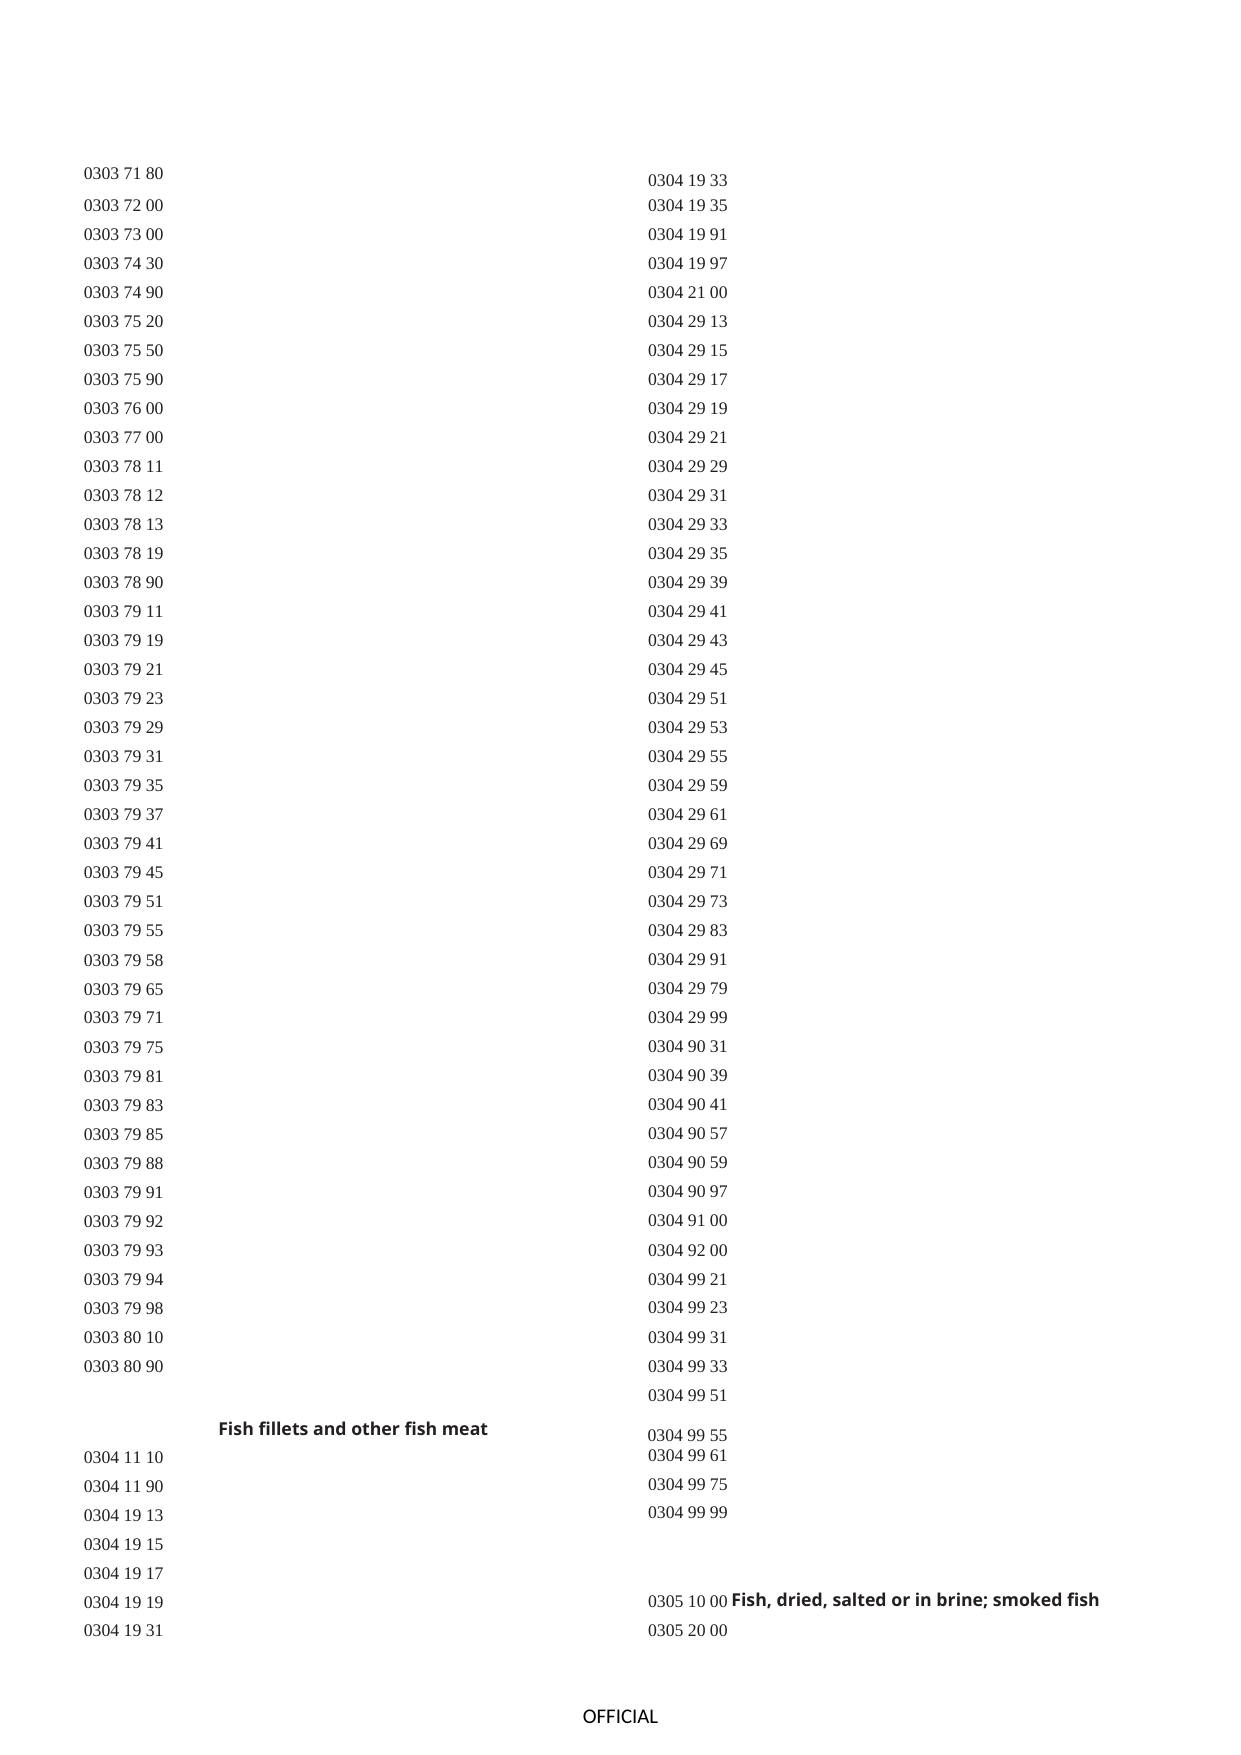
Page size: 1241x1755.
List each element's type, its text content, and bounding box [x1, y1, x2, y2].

table_cell 0303 79 92 [79, 1207, 405, 1236]
table_cell 0304 29 33 [405, 510, 732, 539]
table_cell 0304 29 99 [405, 1004, 732, 1032]
table_cell 0304 29 39 [405, 568, 732, 597]
table_cell 0304 99 51 [405, 1381, 732, 1409]
table_cell 0304 90 57 [405, 1120, 732, 1148]
table_cell 0303 79 35 [79, 771, 405, 800]
table_cell 0304 29 91 [405, 945, 732, 974]
table_cell 0303 79 51 [79, 888, 405, 916]
table_cell 0303 79 83 [79, 1091, 405, 1119]
table_cell 0304 29 61 [405, 800, 732, 829]
table_cell 0304 11 10 [79, 1441, 405, 1471]
table_cell 0305 20 00 [405, 1617, 732, 1640]
table_cell 0303 79 58 [79, 945, 405, 974]
table_cell 0303 73 00 [79, 220, 405, 249]
table_cell 0303 79 93 [79, 1236, 405, 1265]
table_cell 0304 99 23 [405, 1294, 732, 1323]
table_cell 0303 75 50 [79, 336, 405, 365]
table_cell [79, 1381, 405, 1409]
table_cell 0303 79 29 [79, 713, 405, 742]
table_cell 0303 79 45 [79, 858, 405, 887]
table_cell 0303 78 19 [79, 539, 405, 568]
table_cell 0304 21 00 [405, 278, 732, 307]
table_cell 0304 29 29 [405, 452, 732, 481]
table_cell 0303 80 10 [79, 1323, 405, 1352]
table_cell 0304 29 51 [405, 684, 732, 713]
table_cell 0304 29 43 [405, 626, 732, 655]
table_cell 0303 79 85 [79, 1120, 405, 1148]
table_cell 0303 78 13 [79, 510, 405, 539]
table_cell 0304 29 55 [405, 742, 732, 771]
table_cell 0304 19 19 [79, 1588, 405, 1617]
table_cell 0303 78 11 [79, 452, 405, 481]
table_cell 0303 79 91 [79, 1178, 405, 1207]
table_cell 0304 11 90 [79, 1471, 405, 1499]
table_cell 0304 19 17 [79, 1559, 405, 1587]
table_cell 0304 29 41 [405, 597, 732, 626]
table_cell 0304 90 59 [405, 1149, 732, 1178]
table_cell 0303 79 55 [79, 916, 405, 945]
table_cell 0303 79 98 [79, 1294, 405, 1323]
table_cell 0303 79 88 [79, 1149, 405, 1178]
table_cell 0303 75 90 [79, 365, 405, 394]
table_cell 0303 75 20 [79, 307, 405, 336]
table_cell 0304 91 00 [405, 1207, 732, 1236]
table_cell 0304 99 21 [405, 1265, 732, 1294]
subtitle Fish, dried, salted or in brine; smoked fish [732, 1588, 1172, 1612]
table_cell 0303 79 71 [79, 1004, 405, 1032]
table_cell 0303 79 41 [79, 829, 405, 858]
table_cell 0304 99 61 [405, 1441, 732, 1471]
table_cell 0304 29 31 [405, 481, 732, 510]
table_cell 0303 79 37 [79, 800, 405, 829]
table_cell 0304 90 39 [405, 1062, 732, 1091]
table_cell 0304 99 99 [405, 1500, 732, 1530]
table_cell 0304 29 45 [405, 655, 732, 684]
table_cell 0303 79 31 [79, 742, 405, 771]
table_cell 0304 90 41 [405, 1091, 732, 1119]
table_cell 0304 29 79 [405, 975, 732, 1003]
table_cell 0304 19 15 [79, 1530, 405, 1559]
table_cell 0303 79 75 [79, 1033, 405, 1062]
table_cell Fish fillets and other fish meat 0304 99 55 [79, 1410, 732, 1441]
table_cell 0304 29 21 [405, 423, 732, 452]
table_cell 0304 19 97 [405, 249, 732, 278]
table_cell 0304 29 15 [405, 336, 732, 365]
table_cell 0303 72 00 [79, 191, 405, 220]
table_cell 0303 79 11 [79, 597, 405, 626]
table_cell 0303 78 90 [79, 568, 405, 597]
table_cell 0303 77 00 [79, 423, 405, 452]
table_cell [405, 1530, 732, 1559]
table_cell 0304 29 83 [405, 916, 732, 945]
table_cell 0303 79 23 [79, 684, 405, 713]
table_cell 0304 29 69 [405, 829, 732, 858]
table_cell 0303 76 00 [79, 394, 405, 423]
table_cell 0304 29 59 [405, 771, 732, 800]
table_cell 0304 29 53 [405, 713, 732, 742]
table_cell 0304 90 97 [405, 1178, 732, 1207]
table_cell 0304 29 71 [405, 858, 732, 887]
table_cell 0304 99 31 [405, 1323, 732, 1352]
table_cell 0303 74 90 [79, 278, 405, 307]
table_cell 0304 19 13 [79, 1500, 405, 1530]
table_cell 0304 29 19 [405, 394, 732, 423]
table_header 0303 71 80 [79, 163, 405, 191]
table_cell 0303 74 30 [79, 249, 405, 278]
table_cell 0303 79 94 [79, 1265, 405, 1294]
table_cell 0303 79 65 [79, 975, 405, 1003]
table_cell 0304 29 35 [405, 539, 732, 568]
table_cell 0304 29 17 [405, 365, 732, 394]
table_cell 0304 19 31 [79, 1617, 405, 1640]
table_cell 0304 19 35 [405, 191, 732, 220]
table_cell 0304 29 13 [405, 307, 732, 336]
table_cell [405, 1559, 732, 1587]
table_cell 0303 78 12 [79, 481, 405, 510]
table_cell 0303 80 90 [79, 1352, 405, 1381]
table_cell 0304 90 31 [405, 1033, 732, 1062]
table_cell 0305 10 00 [405, 1588, 732, 1617]
table_cell 0303 79 21 [79, 655, 405, 684]
table_cell 0304 92 00 [405, 1236, 732, 1265]
table_header 0304 19 33 [405, 163, 732, 191]
table_cell 0304 19 91 [405, 220, 732, 249]
table_cell 0304 29 73 [405, 888, 732, 916]
table_cell 0304 99 75 [405, 1471, 732, 1499]
table_cell 0303 79 81 [79, 1062, 405, 1091]
table_cell 0304 99 33 [405, 1352, 732, 1381]
table_cell 0303 79 19 [79, 626, 405, 655]
